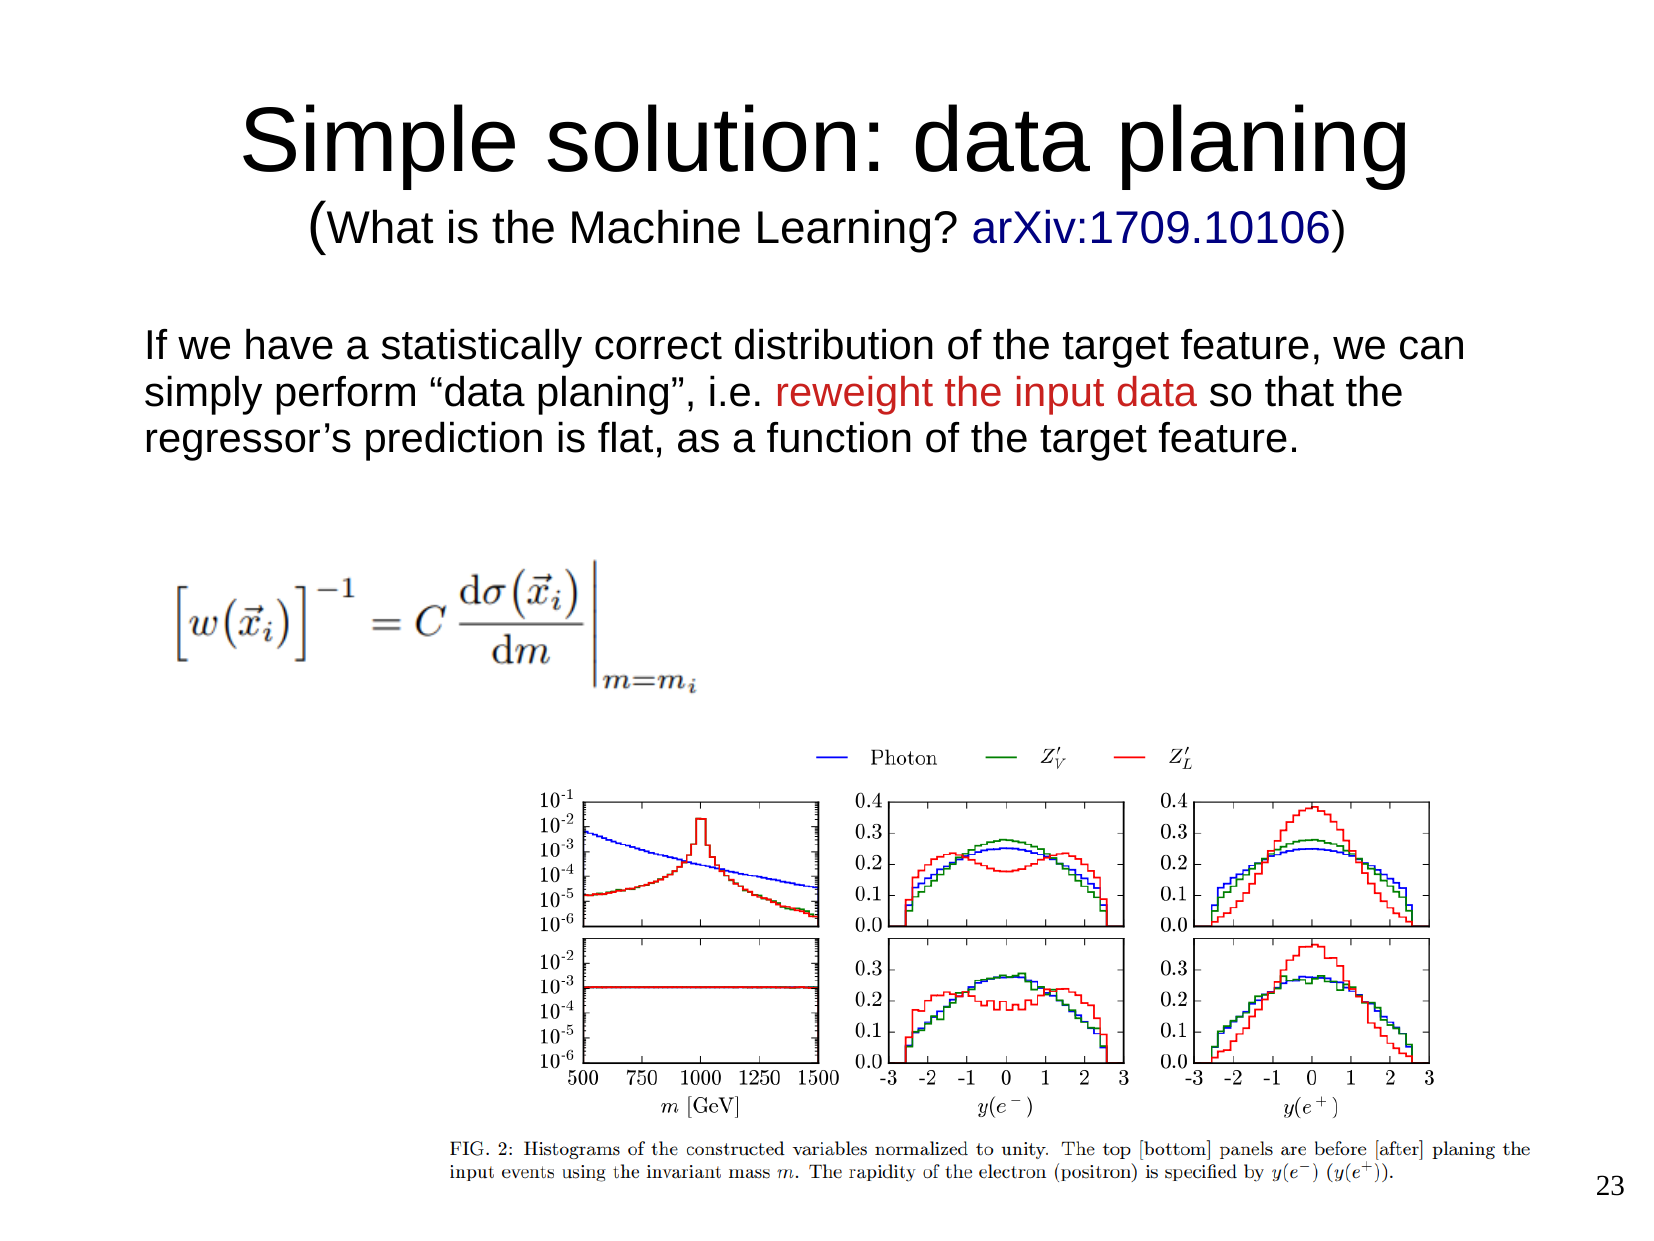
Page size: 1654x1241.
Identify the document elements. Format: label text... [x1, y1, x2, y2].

picture [409, 729, 1573, 1202]
list If we have a statistically correct distribution of the target feature, we can simply perform “data planing”, i.e. reweight the input data so that the regressor’s prediction is flat, as a function of the target feature. [73, 321, 1562, 1042]
title Simple solution: data planing (What is the Machine Learning? arXiv:1709.10106) [82, 88, 1571, 359]
picture [140, 541, 705, 712]
